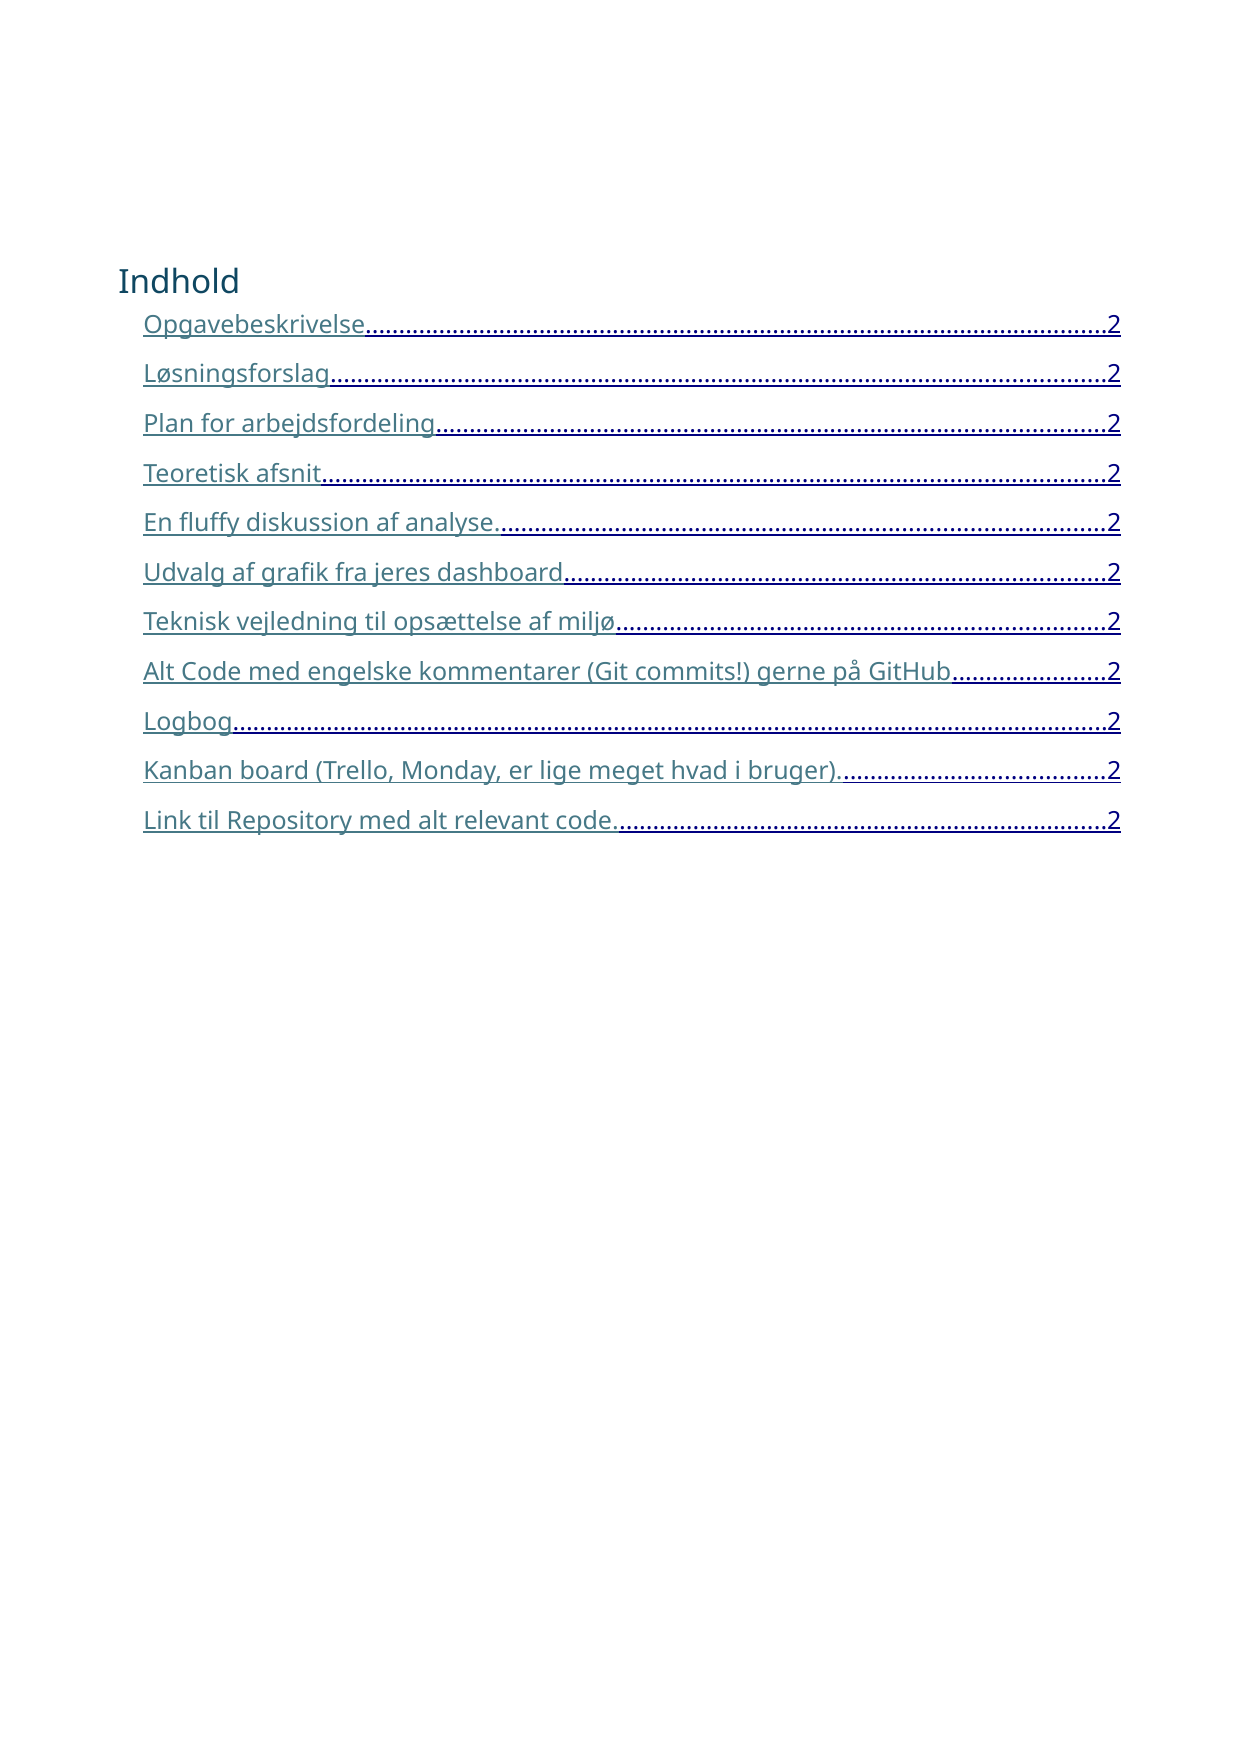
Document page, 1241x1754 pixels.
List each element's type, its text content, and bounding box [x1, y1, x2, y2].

text Løsningsforslag 2 [143, 356, 1122, 390]
text Alt Code med engelske kommentarer (Git commits!) gerne på GitHub 2 [143, 654, 1122, 688]
text Indhold [118, 258, 1122, 303]
text Link til Repository med alt relevant code. 2 [143, 802, 1122, 836]
text Teknisk vejledning til opsættelse af miljø 2 [143, 604, 1122, 638]
text En fluffy diskussion af analyse. 2 [143, 505, 1122, 539]
text Logbog 2 [143, 703, 1122, 737]
text Udvalg af grafik fra jeres dashboard 2 [143, 554, 1122, 588]
text Opgavebeskrivelse 2 [143, 307, 1122, 341]
text Plan for arbejdsfordeling 2 [143, 406, 1122, 440]
text Teoretisk afsnit 2 [143, 455, 1122, 489]
text Kanban board (Trello, Monday, er lige meget hvad i bruger). 2 [143, 753, 1122, 787]
